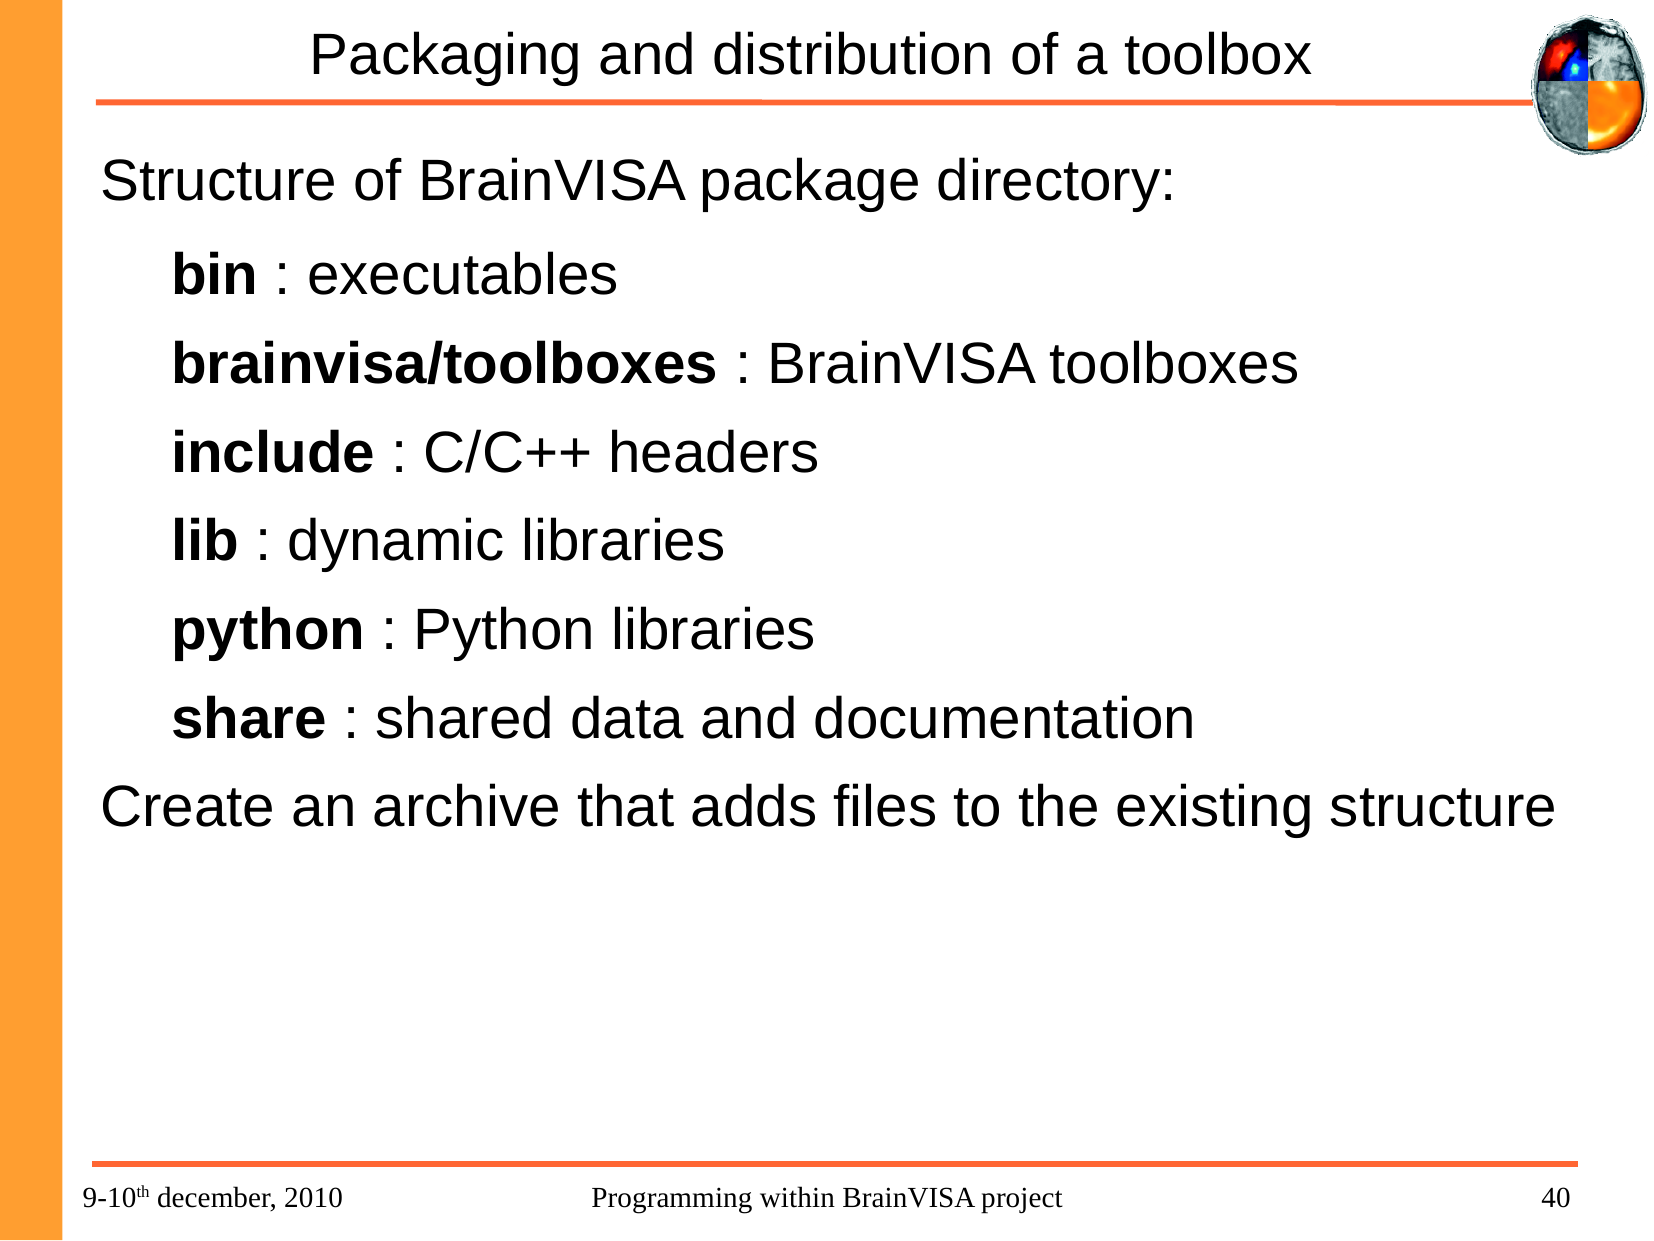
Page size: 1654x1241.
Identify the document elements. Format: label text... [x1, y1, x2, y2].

picture [1530, 14, 1649, 157]
title Packaging and distribution of a toolbox [88, 19, 1536, 89]
list Structure of BrainVISA package directory: bin : executables brainvisa/toolboxes : BrainVISA toolboxes include : C/C++ headers lib : dynamic libraries python : Python libraries share : shared data and documentation Create an archive that adds files to the existing structure [82, 147, 1571, 967]
